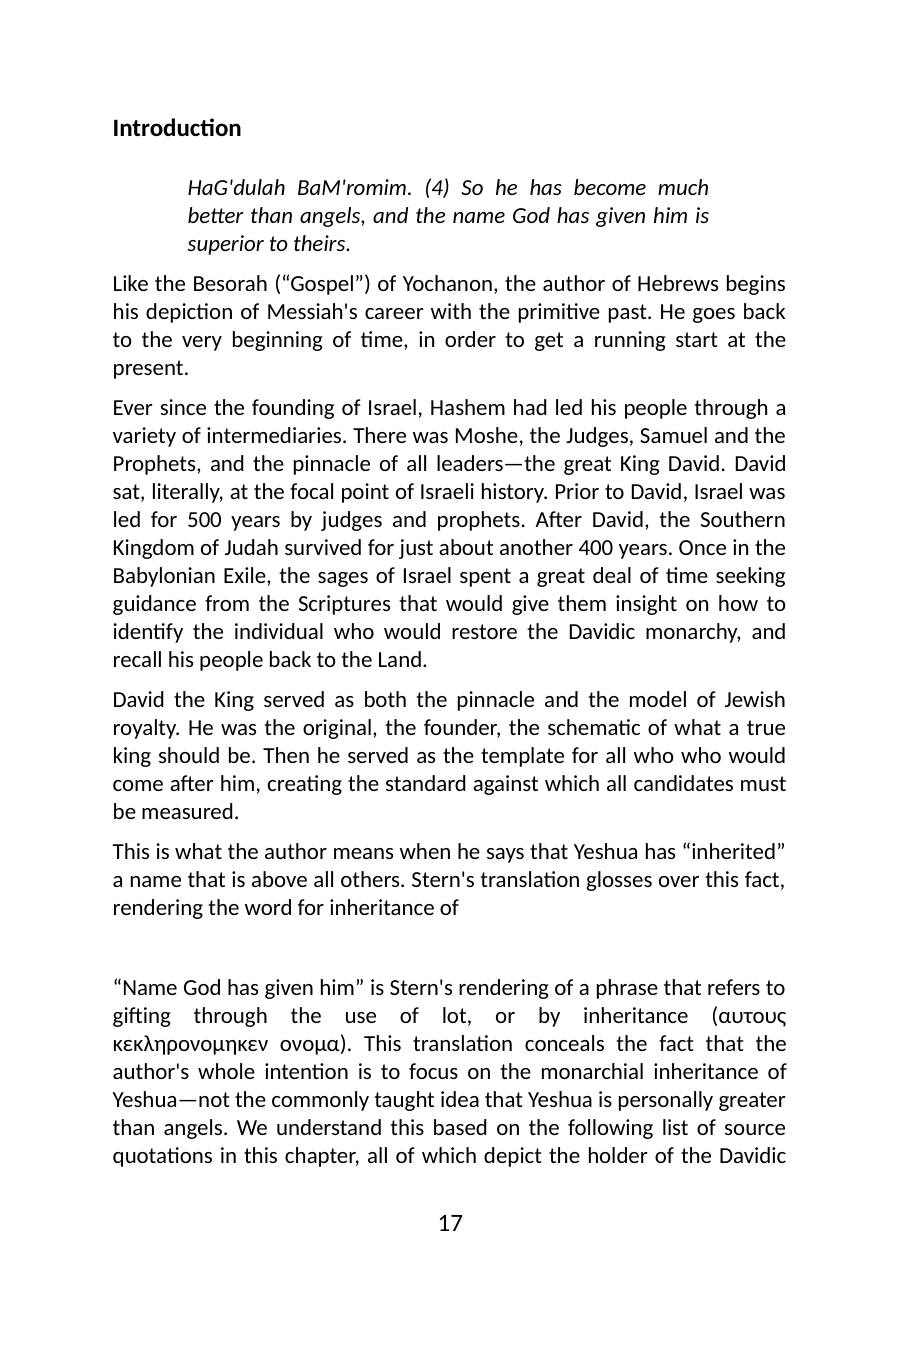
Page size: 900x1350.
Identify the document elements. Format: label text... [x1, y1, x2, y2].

text “Name God has given him” is Stern's rendering of a phrase that refers to gifting through the use of lot, or by inheritance (αυτους κεκληρονομηκεν ονομα). This translation conceals the fact that the author's whole intention is to focus on the monarchial inheritance of Yeshua—not the commonly taught idea that Yeshua is personally greater than angels. We understand this based on the following list of source quotations in this chapter, all of which depict the holder of the Davidic [112, 973, 787, 1169]
text David the King served as both the pinnacle and the model of Jewish royalty. He was the original, the founder, the schematic of what a true king should be. Then he served as the template for all who who would come after him, creating the standard against which all candidates must be measured. [112, 685, 787, 825]
text This is what the author means when he says that Yeshua has “inherited” a name that is above all others. Stern's translation glosses over this fact, rendering the word for inheritance of [112, 837, 787, 921]
text Like the Besorah (“Gospel”) of Yochanon, the author of Hebrews begins his depiction of Messiah's career with the primitive past. He goes back to the very beginning of time, in order to get a running start at the present. [112, 269, 787, 381]
text HaG'dulah BaM'romim. (4) So he has become much better than angels, and the name God has given him is superior to theirs. [187, 173, 712, 257]
text Ever since the founding of Israel, Hashem had led his people through a variety of intermediaries. There was Moshe, the Judges, Samuel and the Prophets, and the pinnacle of all leaders—the great King David. David sat, literally, at the focal point of Israeli history. Prior to David, Israel was led for 500 years by judges and prophets. After David, the Southern Kingdom of Judah survived for just about another 400 years. Once in the Babylonian Exile, the sages of Israel spent a great deal of time seeking guidance from the Scriptures that would give them insight on how to identify the individual who would restore the Davidic monarchy, and recall his people back to the Land. [112, 393, 787, 673]
